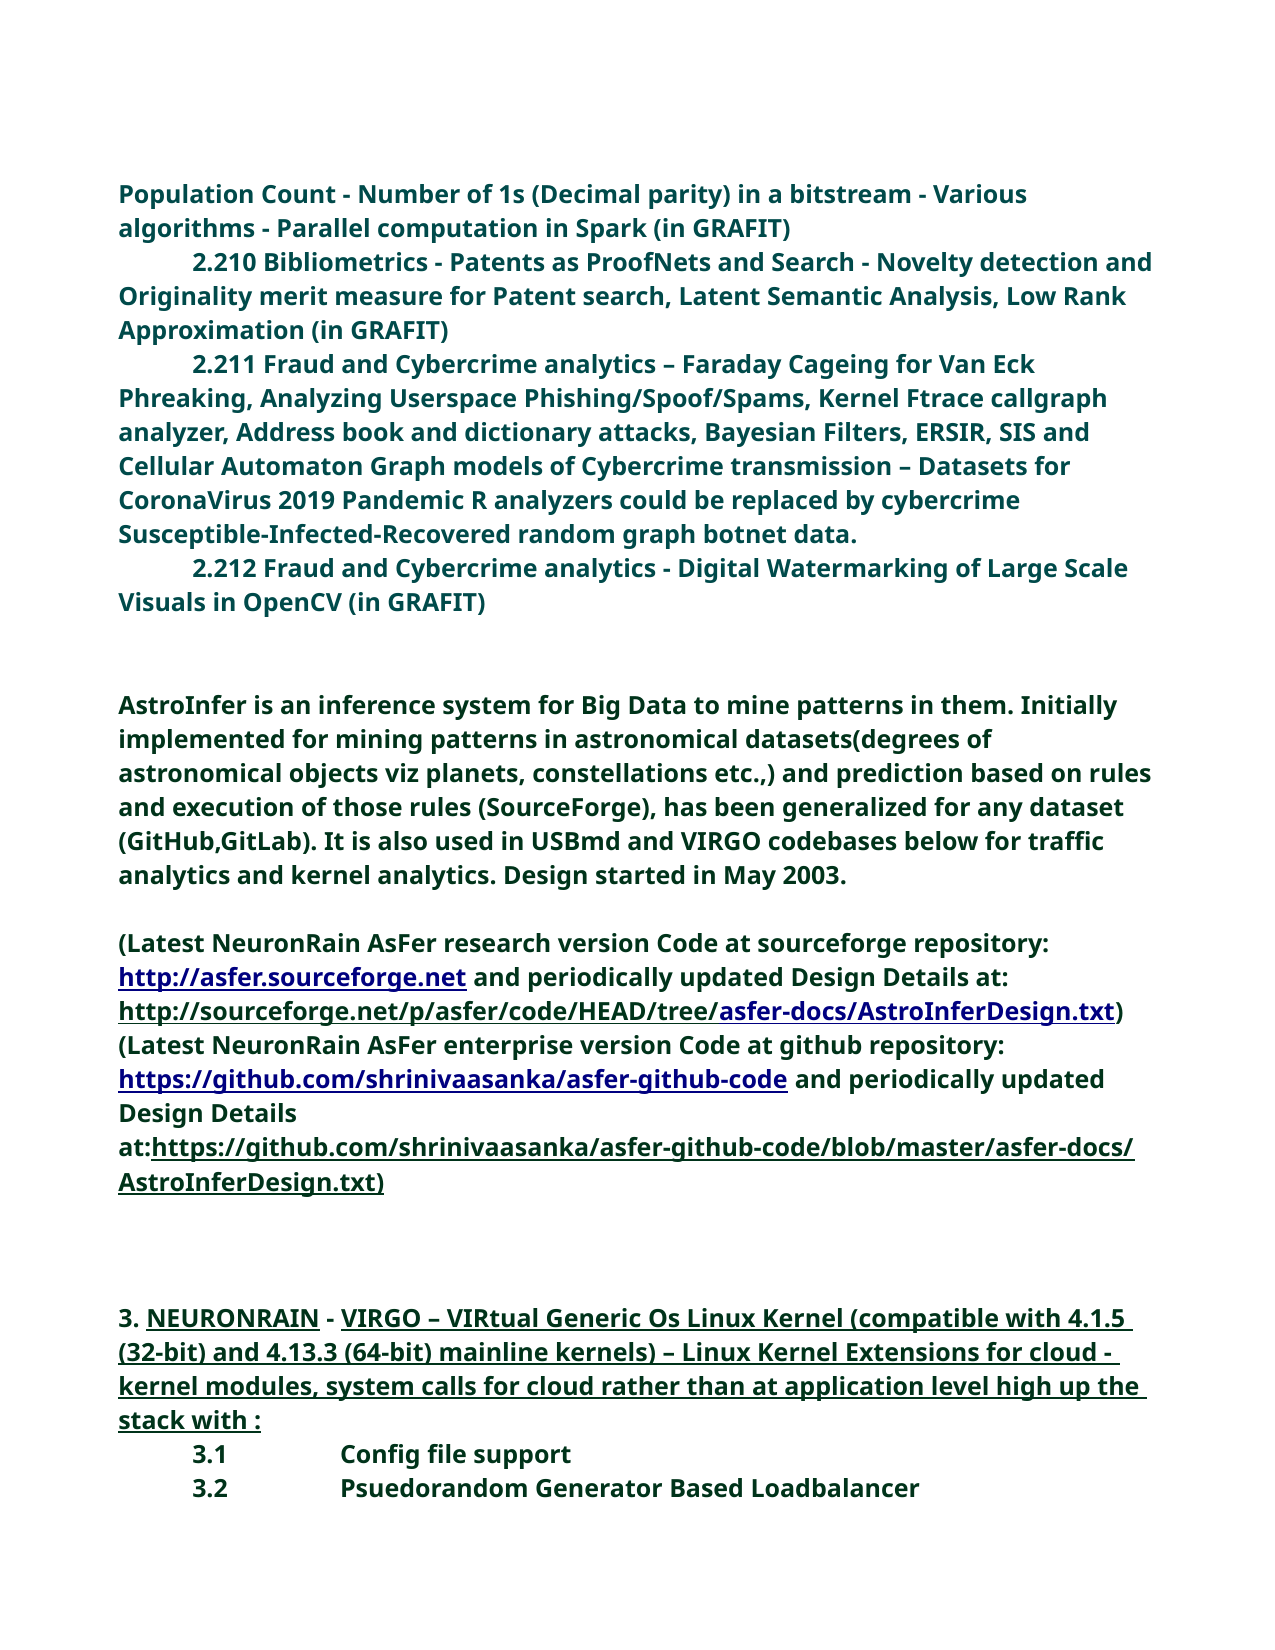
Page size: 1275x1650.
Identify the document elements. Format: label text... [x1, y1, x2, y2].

text 3.1 Config file support [118, 1437, 1157, 1471]
text - Population Count - Number of 1s (Decimal parity) in a bitstream - Various algorithms - Parallel computation in Spark (in GRAFIT) [118, 176, 1157, 244]
text (Latest NeuronRain AsFer enterprise version Code at github repository: https://github.com/shrinivaasanka/asfer-github-code and periodically updated Design Details at:https://github.com/shrinivaasanka/asfer-github-code/blob/master/asfer-docs/AstroInferDesign.txt) [118, 1028, 1157, 1198]
text 2.210 Bibliometrics - Patents as ProofNets and Search - Novelty detection and Originality merit measure for Patent search, Latent Semantic Analysis, Low Rank Approximation (in GRAFIT) [118, 244, 1157, 347]
text 2.212 Fraud and Cybercrime analytics - Digital Watermarking of Large Scale Visuals in OpenCV (in GRAFIT) [118, 551, 1157, 619]
text 3. NEURONRAIN - VIRGO – VIRtual Generic Os Linux Kernel (compatible with 4.1.5 (32-bit) and 4.13.3 (64-bit) mainline kernels) – Linux Kernel Extensions for cloud - kernel modules, system calls for cloud rather than at application level high up the stack with : [118, 1300, 1157, 1437]
text AstroInfer is an inference system for Big Data to mine patterns in them. Initially implemented for mining patterns in astronomical datasets(degrees of astronomical objects viz planets, constellations etc.,) and prediction based on rules and execution of those rules (SourceForge), has been generalized for any dataset (GitHub,GitLab). It is also used in USBmd and VIRGO codebases below for traffic analytics and kernel analytics. Design started in May 2003. [118, 687, 1157, 892]
text (Latest NeuronRain AsFer research version Code at sourceforge repository: http://asfer.sourceforge.net and periodically updated Design Details at: http://sourceforge.net/p/asfer/code/HEAD/tree/asfer-docs/AstroInferDesign.txt) [118, 926, 1157, 1028]
text 2.211 Fraud and Cybercrime analytics – Faraday Cageing for Van Eck Phreaking, Analyzing Userspace Phishing/Spoof/Spams, Kernel Ftrace callgraph analyzer, Address book and dictionary attacks, Bayesian Filters, ERSIR, SIS and Cellular Automaton Graph models of Cybercrime transmission – Datasets for CoronaVirus 2019 Pandemic R analyzers could be replaced by cybercrime Susceptible-Infected-Recovered random graph botnet data. [118, 347, 1157, 551]
text 3.2 Psuedorandom Generator Based Loadbalancer [118, 1471, 1157, 1505]
